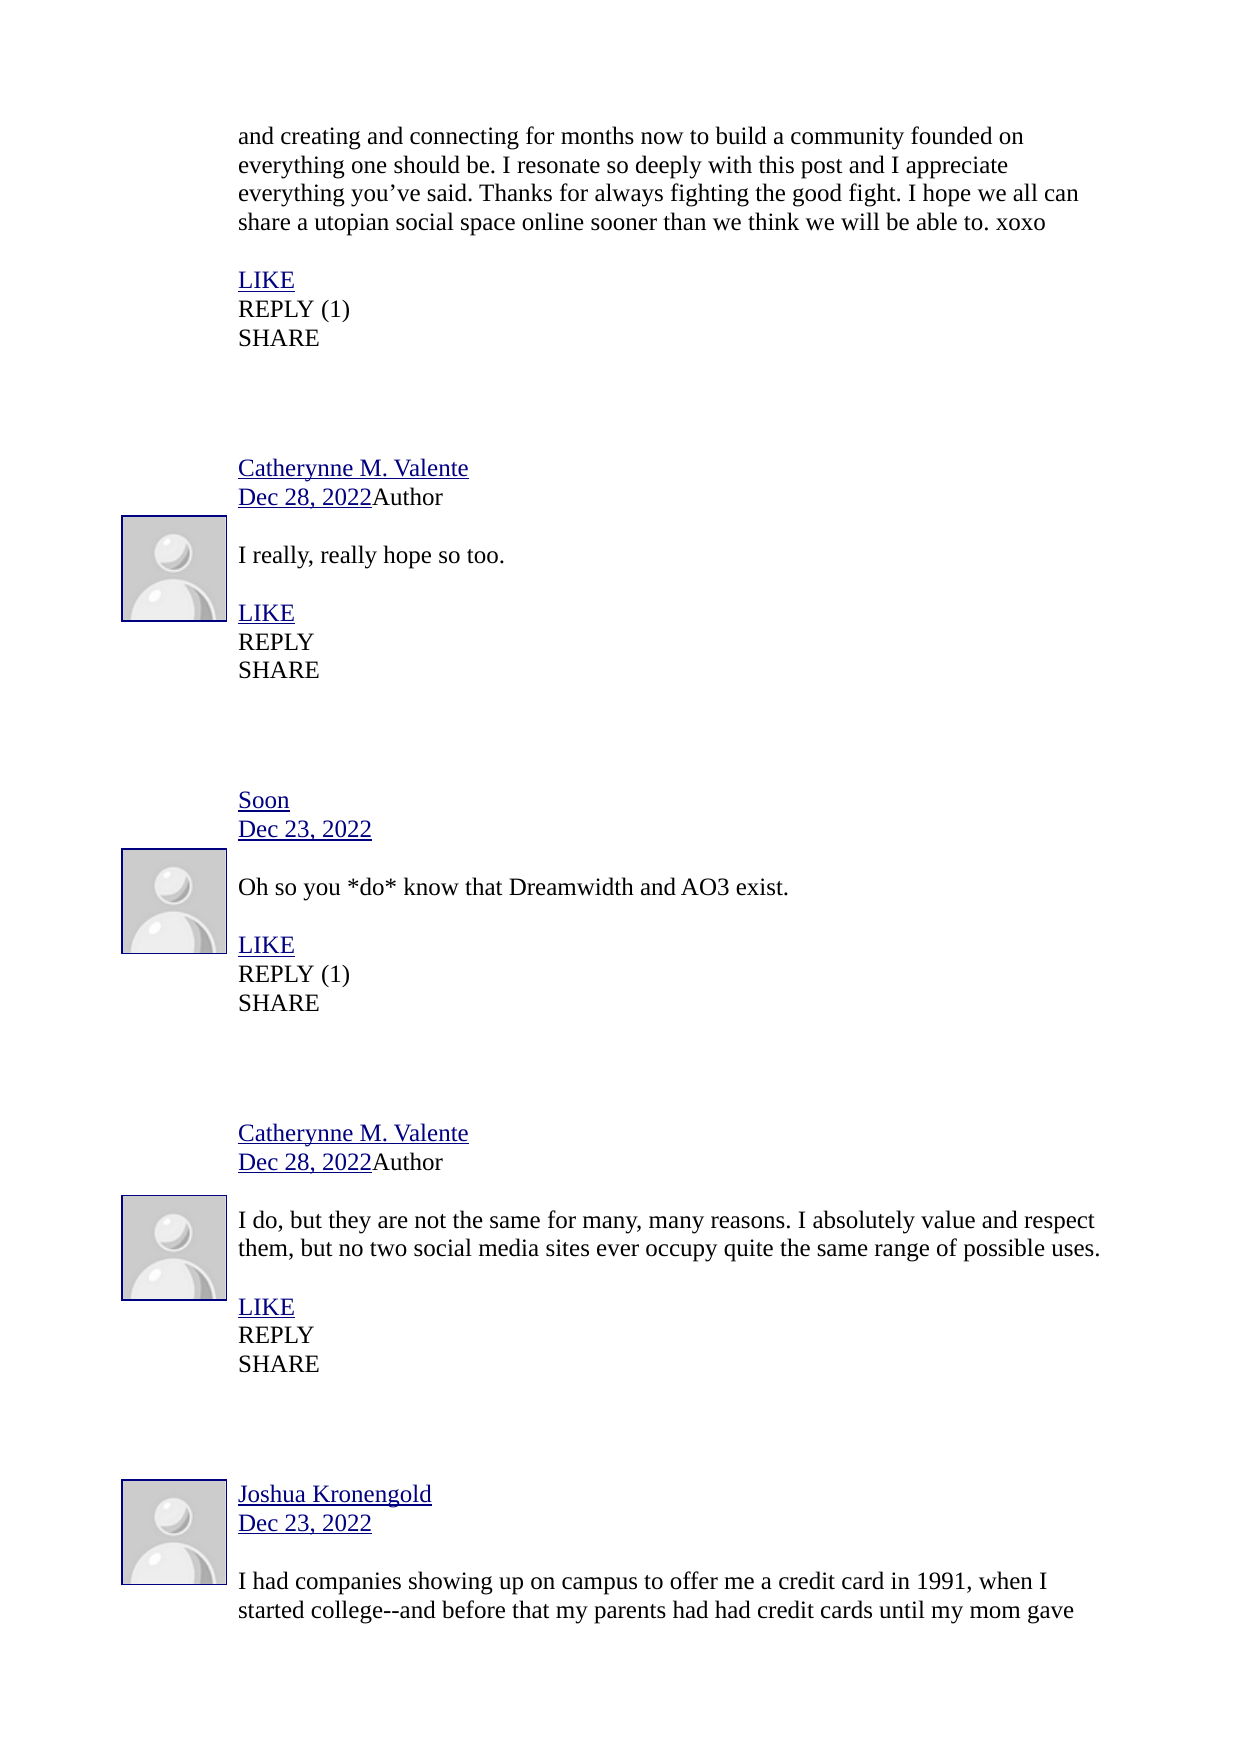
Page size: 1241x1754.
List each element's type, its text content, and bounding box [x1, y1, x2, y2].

table_header [118, 783, 235, 1020]
table_header Joshua Kronengold Dec 23, 2022 I had companies showing up on campus to offer me a credit card in 1991, when I started college--and before that my parents had had credit cards until my mom gave [235, 1476, 1122, 1626]
table_header and creating and connecting for months now to build a community founded on everything one should be. I resonate so deeply with this post and I appreciate everything you’ve said. Thanks for always fighting the good fight. I hope we all can share a utopian social space online sooner than we think we will be able to. xoxo LIKE REPLY (1) SHARE [235, 118, 1122, 355]
picture [123, 1196, 226, 1299]
table_header [118, 1115, 235, 1381]
table_header [118, 1476, 235, 1626]
table_header Catherynne M. Valente Dec 28, 2022Author I do, but they are not the same for many, many reasons. I absolutely value and respect them, but no two social media sites ever occupy quite the same range of possible uses. LIKE REPLY SHARE [235, 1115, 1122, 1381]
picture [123, 850, 226, 953]
table_header [118, 450, 235, 687]
picture [123, 1481, 226, 1584]
table_header [118, 118, 235, 355]
picture [123, 517, 226, 620]
table_header Soon Dec 23, 2022 Oh so you *do* know that Dreamwidth and AO3 exist. LIKE REPLY (1) SHARE [235, 783, 803, 1020]
table_header Catherynne M. Valente Dec 28, 2022Author I really, really hope so too. LIKE REPLY SHARE [235, 450, 518, 687]
